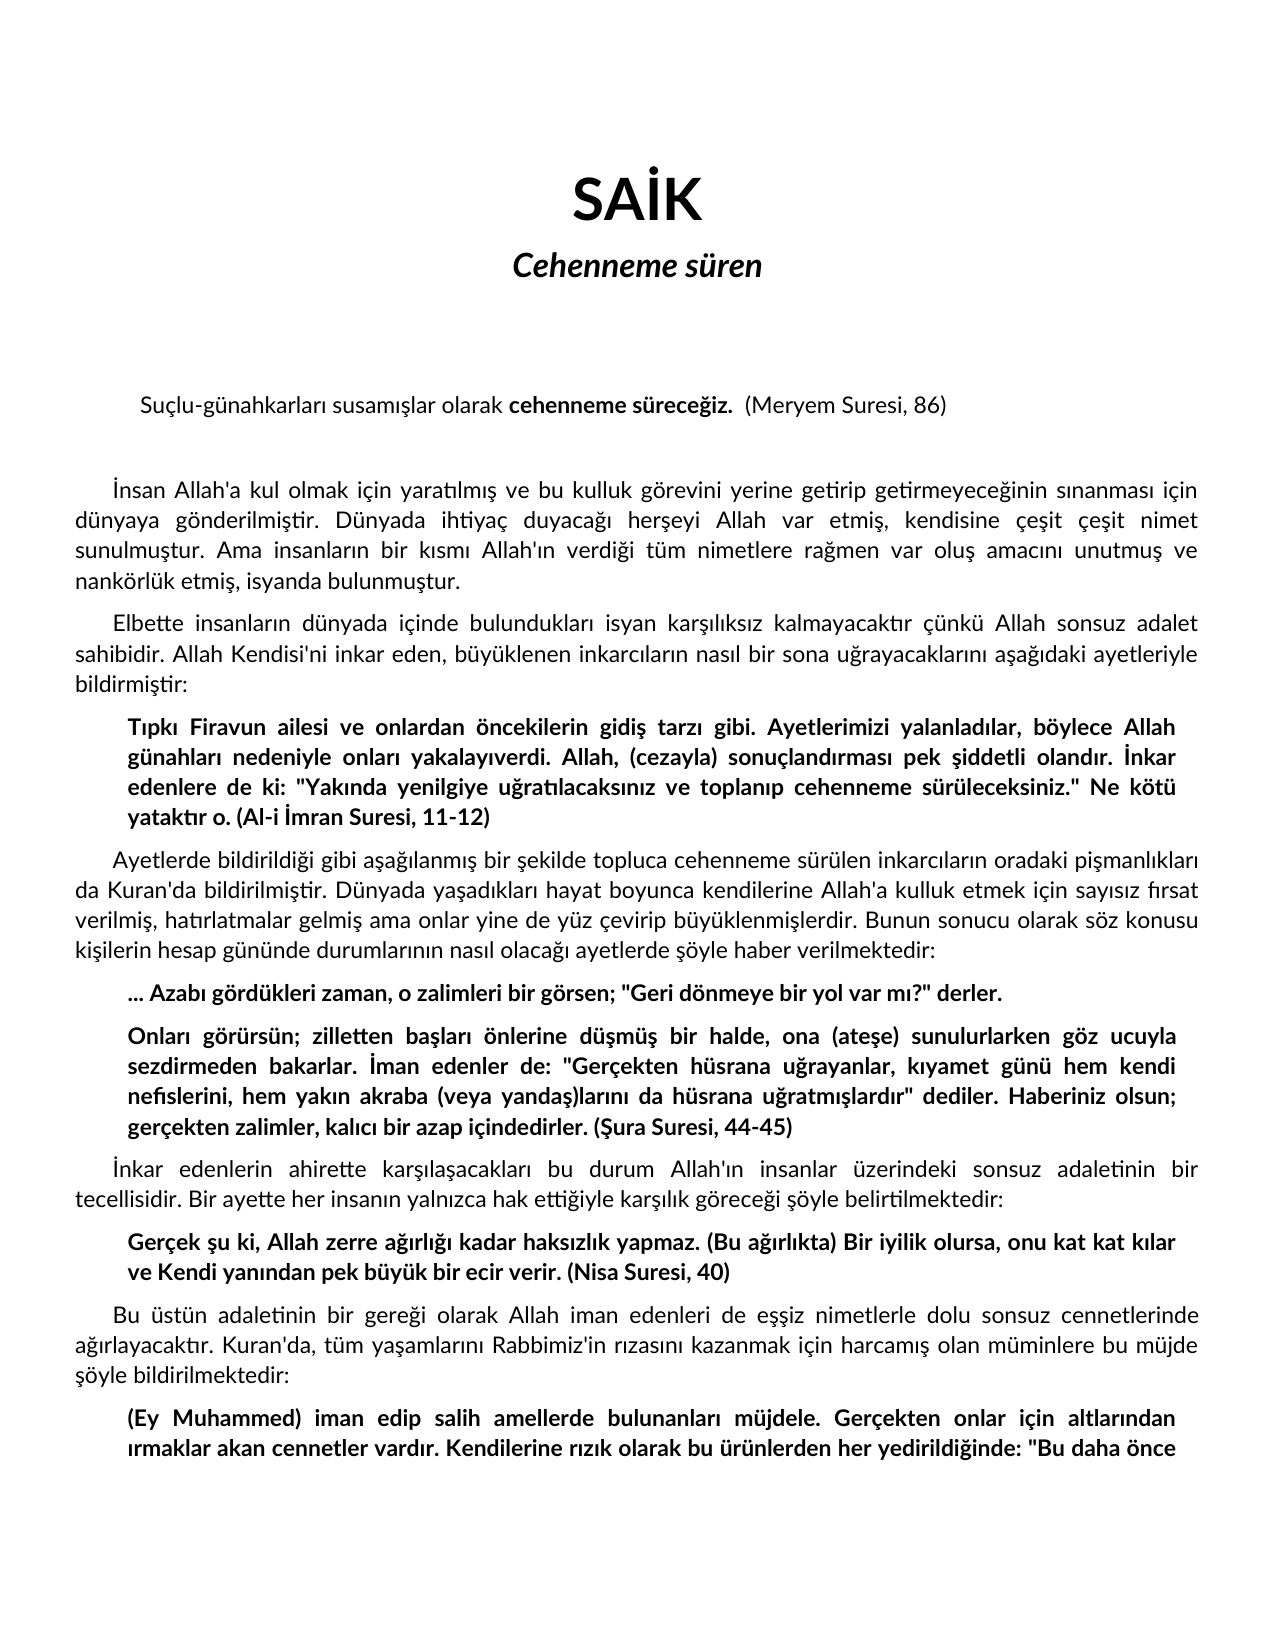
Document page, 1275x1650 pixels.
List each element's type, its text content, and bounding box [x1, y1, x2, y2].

text İnsan Allah'a kul olmak için yaratılmış ve bu kulluk görevini yerine getirip getirmeyeceğinin sınanması için dünyaya gönderilmiştir. Dünyada ihtiyaç duyacağı herşeyi Allah var etmiş, kendisine çeşit çeşit nimet sunulmuştur. Ama insanların bir kısmı Allah'ın verdiği tüm nimetlere rağmen var oluş amacını unutmuş ve nankörlük etmiş, isyanda bulunmuştur. [75, 476, 1200, 594]
text Suçlu-günahkarları susamışlar olarak cehenneme süreceğiz. (Meryem Suresi, 86) [140, 390, 1178, 418]
text Onları görürsün; zilletten başları önlerine düşmüş bir halde, ona (ateşe) sunulurlarken göz ucuyla sezdirmeden bakarlar. İman edenler de: "Gerçekten hüsrana uğrayanlar, kıyamet günü hem kendi nefislerini, hem yakın akraba (veya yandaş)larını da hüsrana uğratmışlardır" dediler. Haberiniz olsun; gerçekten zalimler, kalıcı bir azap içindedirler. (Şura Suresi, 44-45) [127, 1022, 1177, 1140]
text Bu üstün adaletinin bir gereği olarak Allah iman edenleri de eşşiz nimetlerle dolu sonsuz cennetlerinde ağırlayacaktır. Kuran'da, tüm yaşamlarını Rabbimiz'in rızasını kazanmak için harcamış olan müminlere bu müjde şöyle bildirilmektedir: [75, 1301, 1200, 1389]
text Cehenneme süren [75, 245, 1200, 285]
text ... Azabı gördükleri zaman, o zalimleri bir görsen; "Geri dönmeye bir yol var mı?" derler. [127, 979, 1177, 1006]
text Gerçek şu ki, Allah zerre ağırlığı kadar haksızlık yapmaz. (Bu ağırlıkta) Bir iyilik olursa, onu kat kat kılar ve Kendi yanından pek büyük bir ecir verir. (Nisa Suresi, 40) [127, 1228, 1177, 1286]
text (Ey Muhammed) iman edip salih amellerde bulunanları müjdele. Gerçekten onlar için altlarından ırmaklar akan cennetler vardır. Kendilerine rızık olarak bu ürünlerden her yedirildiğinde: "Bu daha önce [127, 1404, 1177, 1462]
text Elbette insanların dünyada içinde bulundukları isyan karşılıksız kalmayacaktır çünkü Allah sonsuz adalet sahibidir. Allah Kendisi'ni inkar eden, büyüklenen inkarcıların nasıl bir sona uğrayacaklarını aşağıdaki ayetleriyle bildirmiştir: [75, 609, 1200, 697]
text Tıpkı Firavun ailesi ve onlardan öncekilerin gidiş tarzı gibi. Ayetlerimizi yalanladılar, böylece Allah günahları nedeniyle onları yakalayıverdi. Allah, (cezayla) sonuçlandırması pek şiddetli olandır. İnkar edenlere de ki: "Yakında yenilgiye uğratılacaksınız ve toplanıp cehenneme sürüleceksiniz." Ne kötü yataktır o. (Al-i İmran Suresi, 11-12) [127, 712, 1177, 830]
text İnkar edenlerin ahirette karşılaşacakları bu durum Allah'ın insanlar üzerindeki sonsuz adaletinin bir tecellisidir. Bir ayette her insanın yalnızca hak ettiğiyle karşılık göreceği şöyle belirtilmektedir: [75, 1155, 1200, 1213]
subtitle SAİK [75, 162, 1200, 232]
text Ayetlerde bildirildiği gibi aşağılanmış bir şekilde topluca cehenneme sürülen inkarcıların oradaki pişmanlıkları da Kuran'da bildirilmiştir. Dünyada yaşadıkları hayat boyunca kendilerine Allah'a kulluk etmek için sayısız fırsat verilmiş, hatırlatmalar gelmiş ama onlar yine de yüz çevirip büyüklenmişlerdir. Bunun sonucu olarak söz konusu kişilerin hesap gününde durumlarının nasıl olacağı ayetlerde şöyle haber verilmektedir: [75, 846, 1200, 964]
